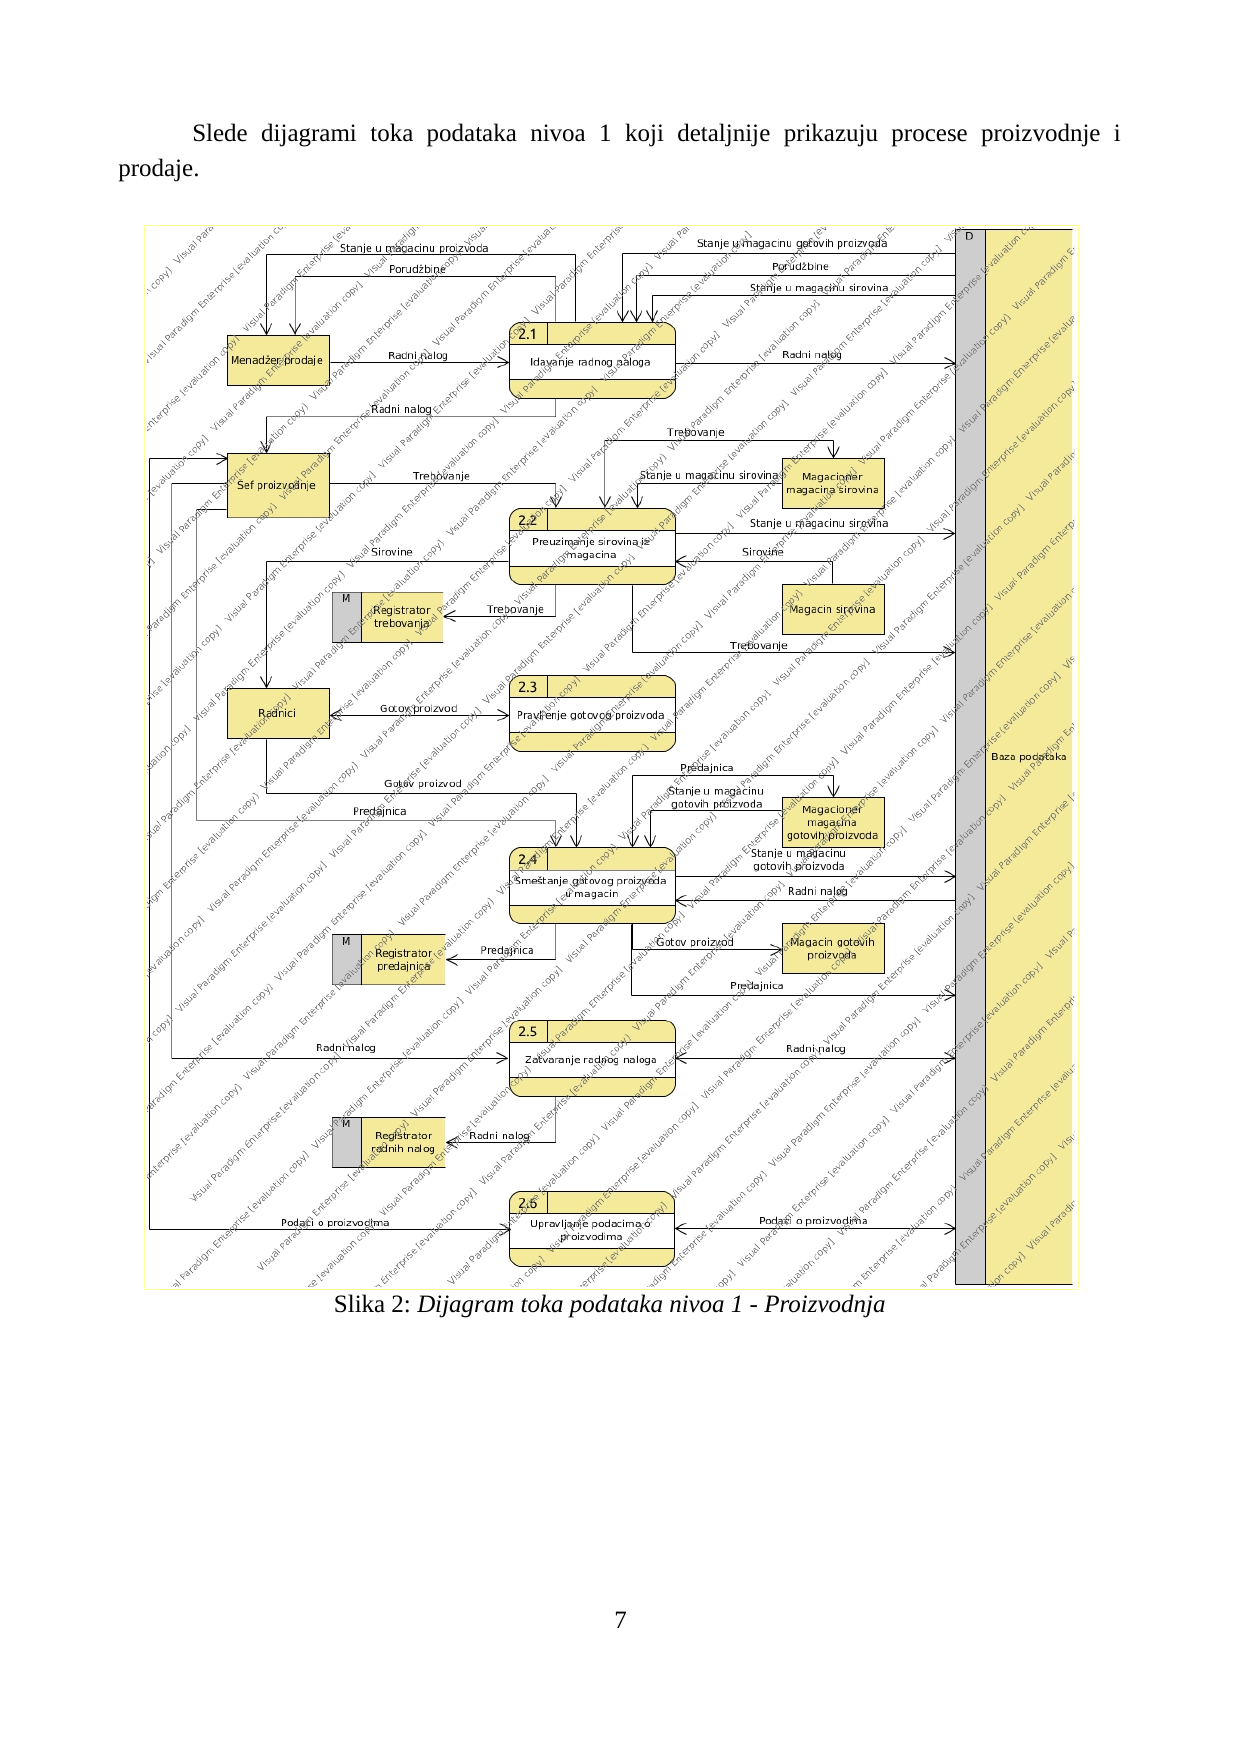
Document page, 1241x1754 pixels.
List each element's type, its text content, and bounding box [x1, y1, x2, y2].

text Slede dijagrami toka podataka nivoa 1 koji detaljnije prikazuju procese proizvodnje i prodaje. [118, 118, 1122, 181]
text Slika 2: Dijagram toka podataka nivoa 1 - Proizvodnja [109, 1287, 1113, 1318]
picture [147, 227, 1075, 1287]
